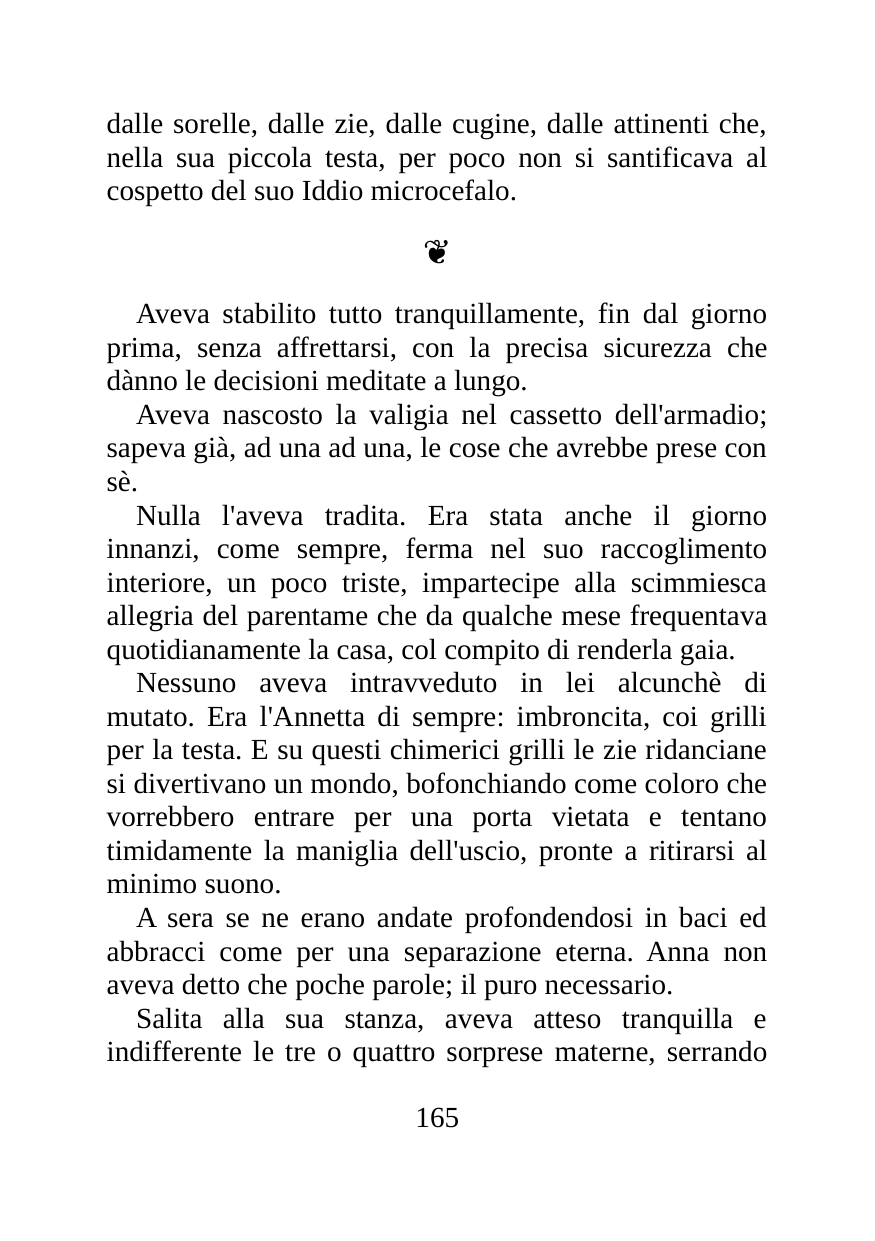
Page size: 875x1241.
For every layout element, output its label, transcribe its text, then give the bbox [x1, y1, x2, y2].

text Aveva stabilito tutto tranquillamente, fin dal giorno prima, senza affrettarsi, con la precisa sicurezza che dànno le decisioni meditate a lungo. [106, 296, 768, 397]
text Nulla l'aveva tradita. Era stata anche il giorno innanzi, come sempre, ferma nel suo raccoglimento interiore, un poco triste, impartecipe alla scimmiesca allegria del parentame che da qualche mese frequentava quotidianamente la casa, col compito di renderla gaia. [106, 498, 768, 665]
text A sera se ne erano andate profondendosi in baci ed abbracci come per una separazione eterna. Anna non aveva detto che poche parole; il puro necessario. [106, 900, 768, 1001]
text dalle sorelle, dalle zie, dalle cugine, dalle attinenti che, nella sua piccola testa, per poco non si santificava al cospetto del suo Iddio microcefalo. [106, 106, 768, 207]
text ❦ [106, 232, 768, 271]
text Aveva nascosto la valigia nel cassetto dell'armadio; sapeva già, ad una ad una, le cose che avrebbe prese con sè. [106, 397, 768, 498]
text Salita alla sua stanza, aveva atteso tranquilla e indifferente le tre o quattro sorprese materne, serrando [106, 1001, 768, 1068]
text Nessuno aveva intravveduto in lei alcunchè di mutato. Era l'Annetta di sempre: imbroncita, coi grilli per la testa. E su questi chimerici grilli le zie ridanciane si divertivano un mondo, bofonchiando come coloro che vorrebbero entrare per una porta vietata e tentano timidamente la maniglia dell'uscio, pronte a ritirarsi al minimo suono. [106, 665, 768, 900]
